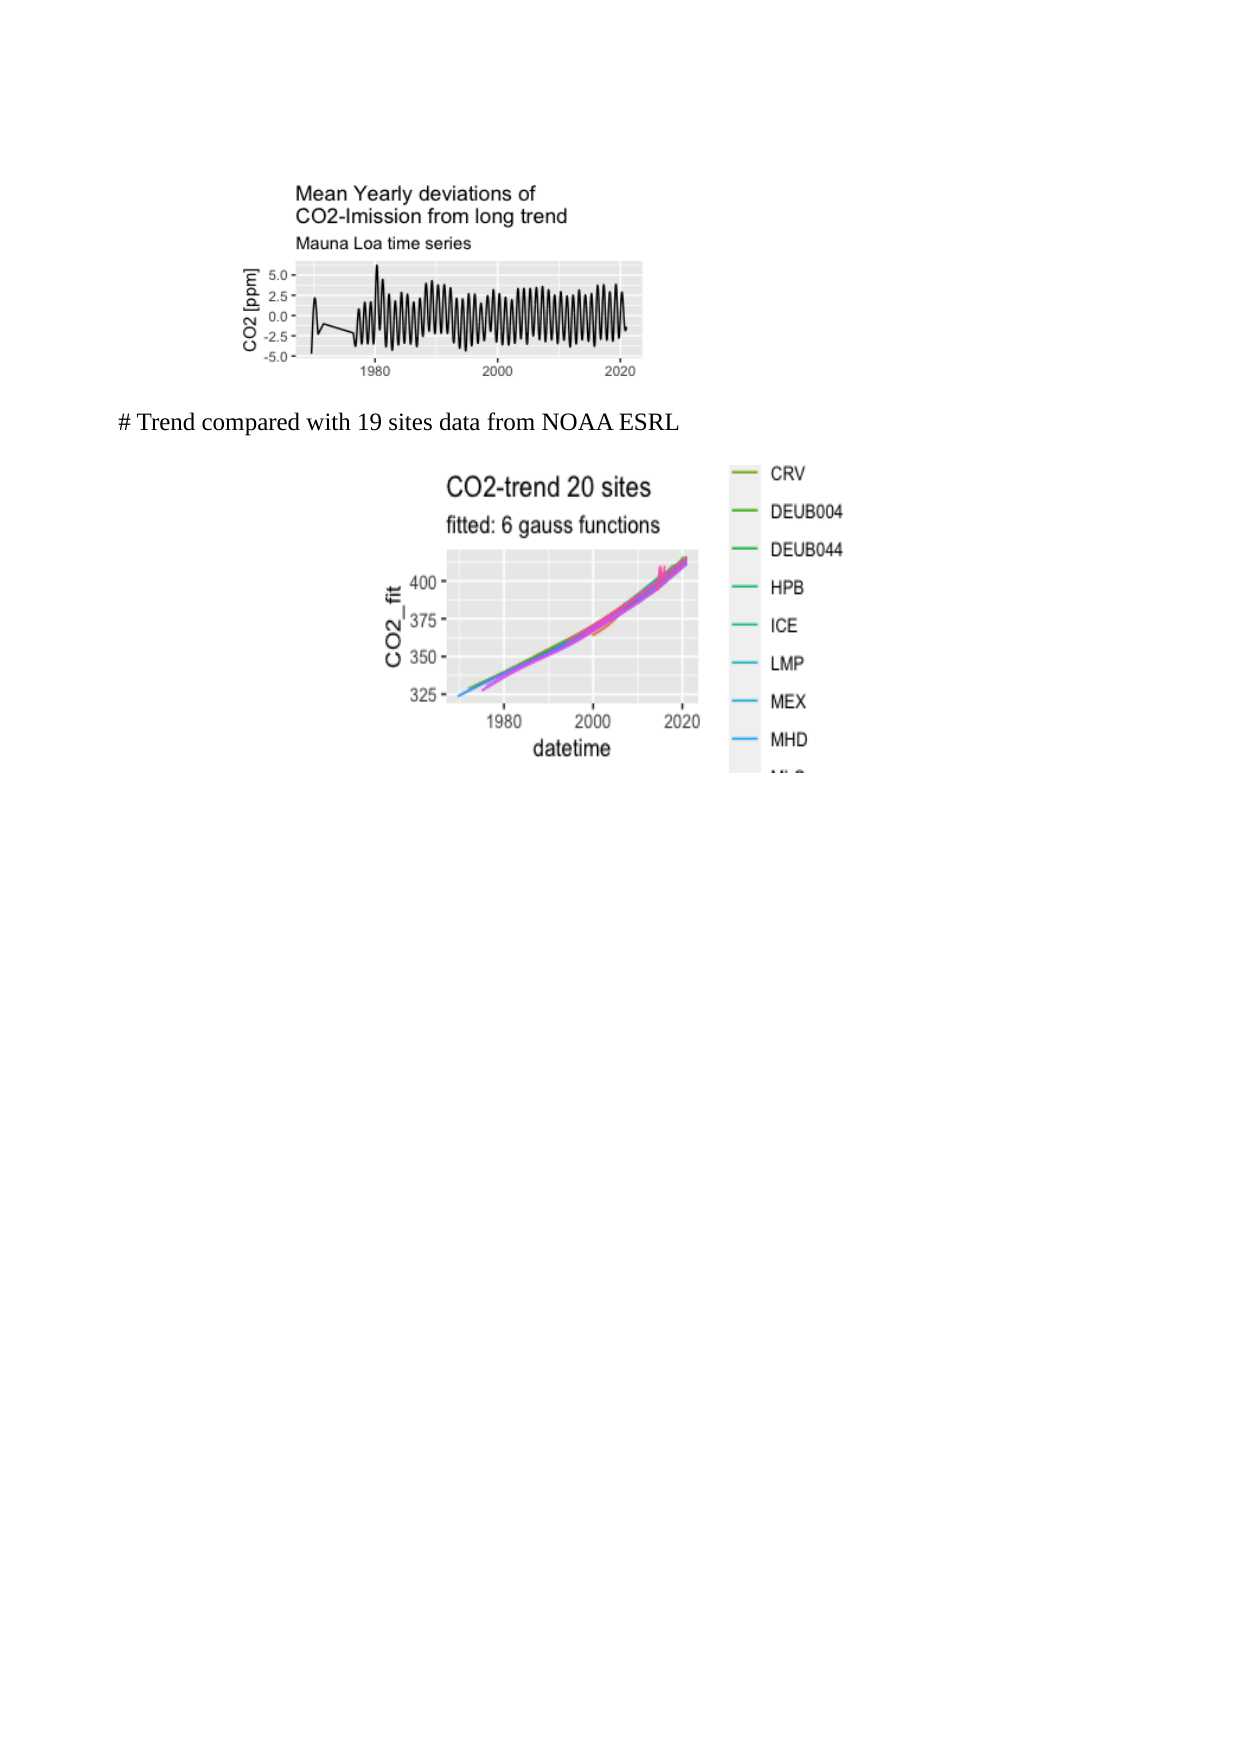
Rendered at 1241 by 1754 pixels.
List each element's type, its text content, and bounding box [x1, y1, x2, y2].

picture [376, 465, 864, 773]
text # Trend compared with 19 sites data from NOAA ESRL [118, 408, 1122, 436]
picture [235, 177, 651, 408]
